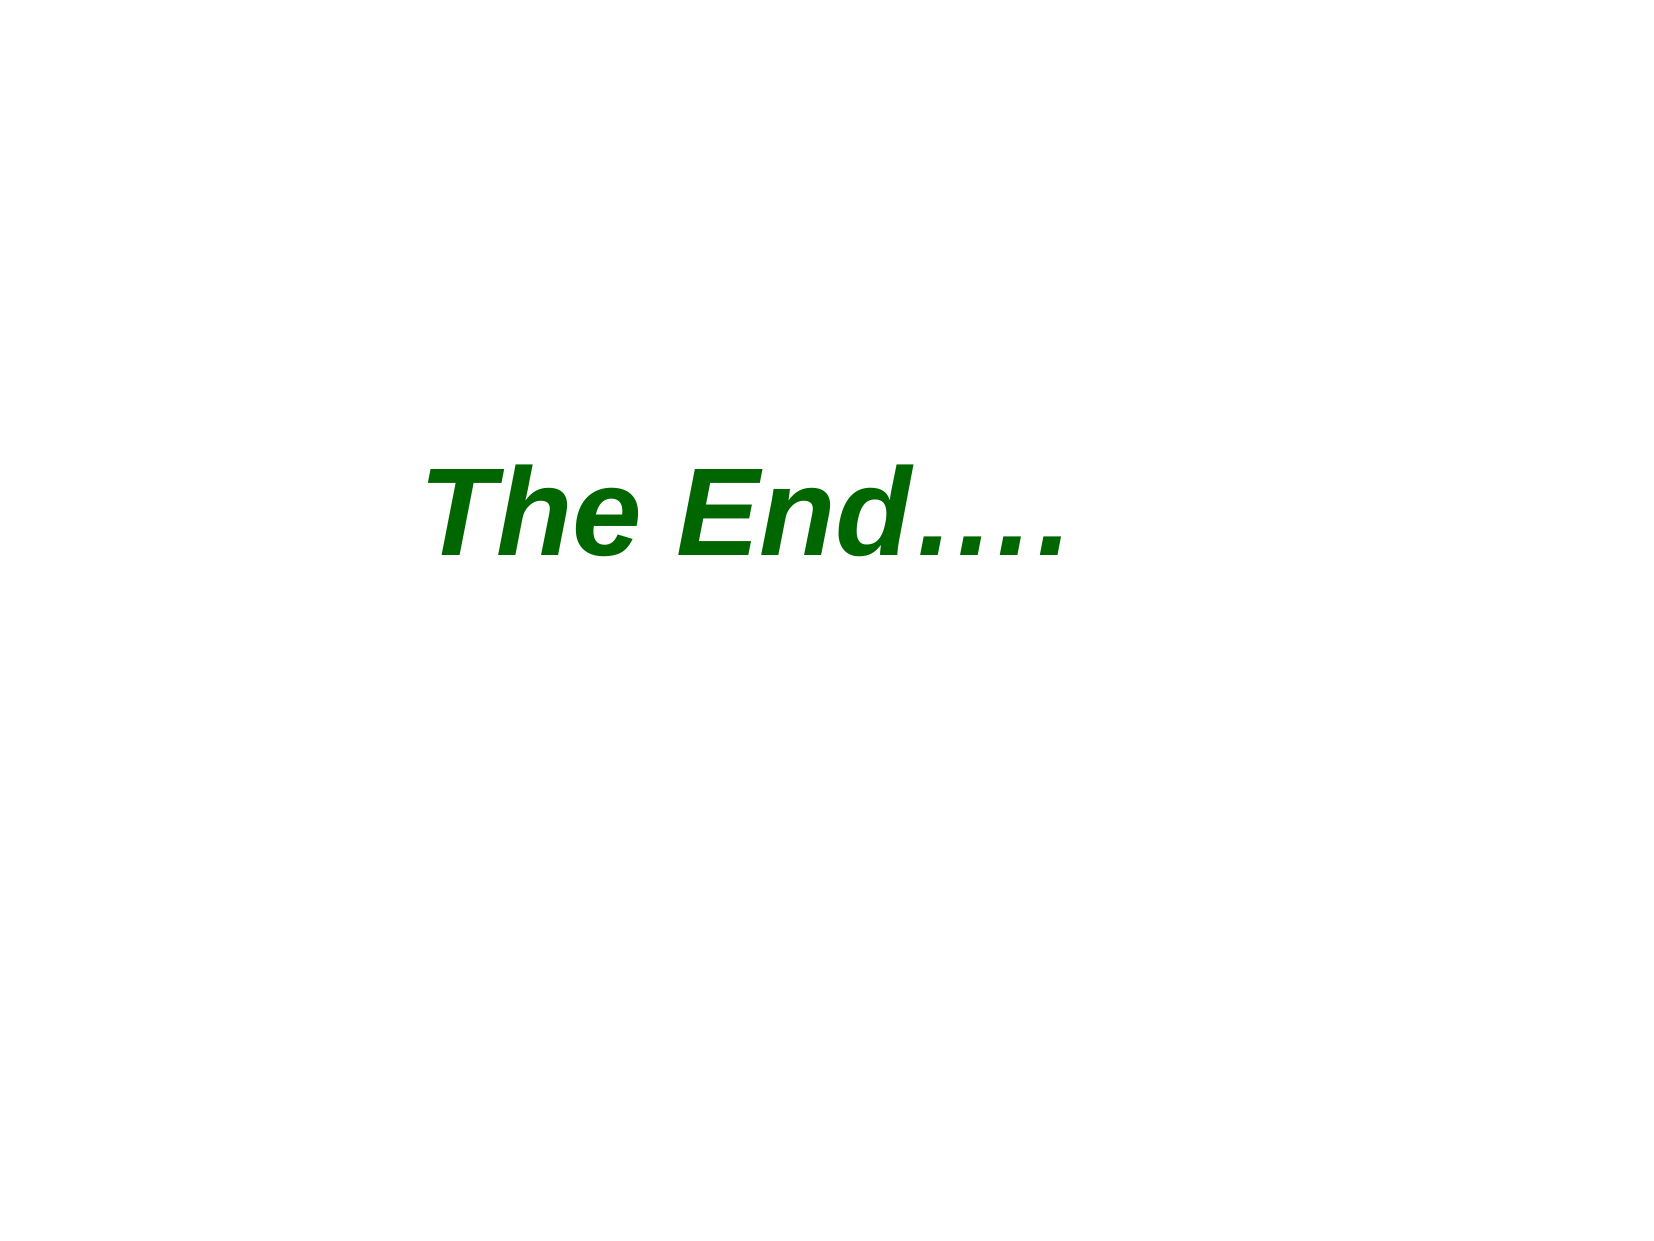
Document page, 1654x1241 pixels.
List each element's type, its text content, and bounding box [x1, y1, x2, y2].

text_box The End…. [405, 435, 1291, 590]
